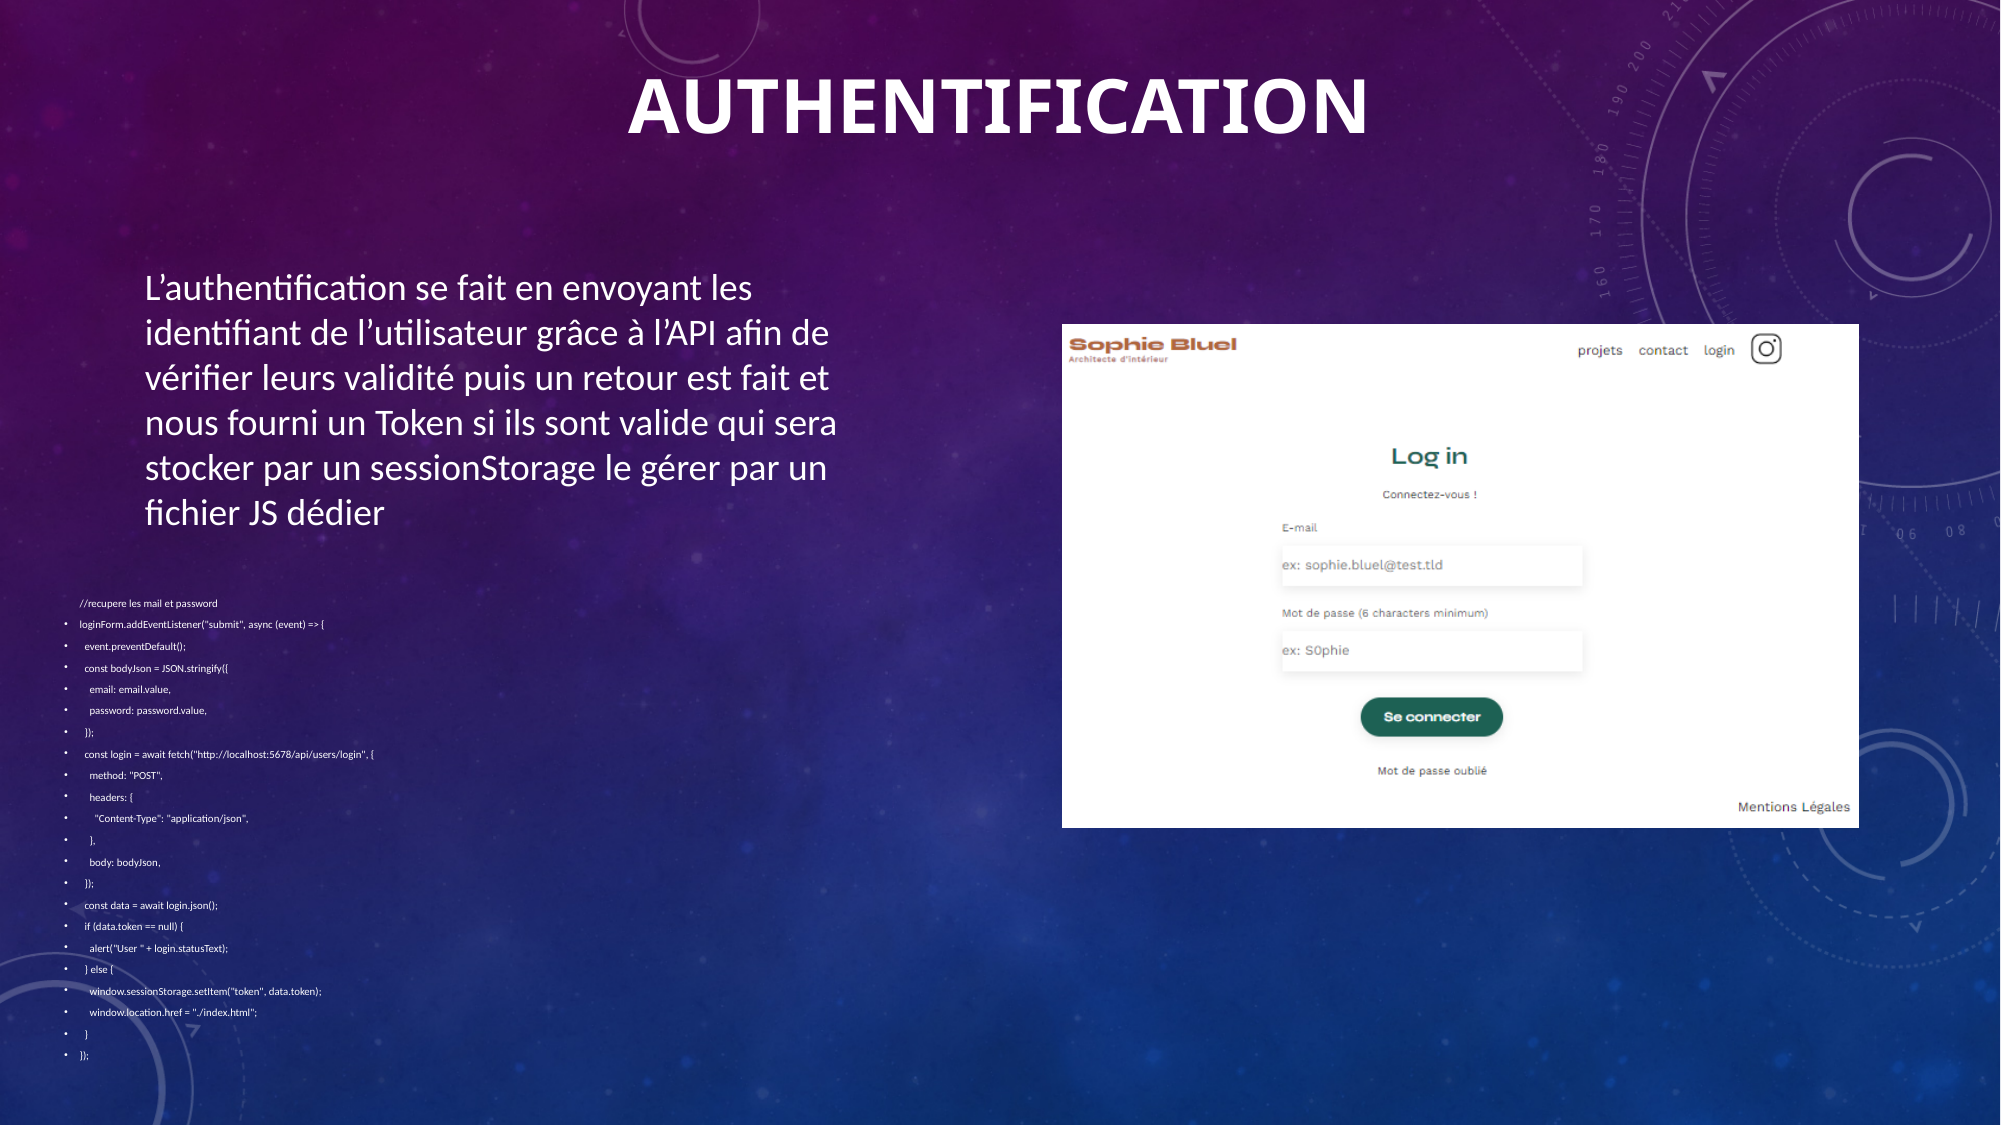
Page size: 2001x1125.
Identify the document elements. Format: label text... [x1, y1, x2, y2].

title authentification [155, 35, 1845, 172]
picture [0, 0, 2001, 1125]
list L’authentification se fait en envoyant les identifiant de l’utilisateur grâce à l’API afin de vérifier leurs validité puis un retour est fait et nous fourni un Token si ils sont valide qui sera stocker par un sessionStorage le gérer par un fichier JS dédier [59, 203, 886, 593]
list //recupere les mail et password loginForm.addEventListener("submit", async (event) => { event.preventDefault(); const bodyJson = JSON.stringify({ email: email.value, password: password.value, }); const login = await fetch("http://localhost:5678/api/users/login", { method: "POST", headers: { "Content-Type": "application/json", }, body: bodyJson, }); const data = await login.json(); if (data.token == null) { alert("User " + login.statusText); } else { window.sessionStorage.setItem("token", data.token); window.location.href = "./index.html"; } }); [59, 596, 739, 1063]
